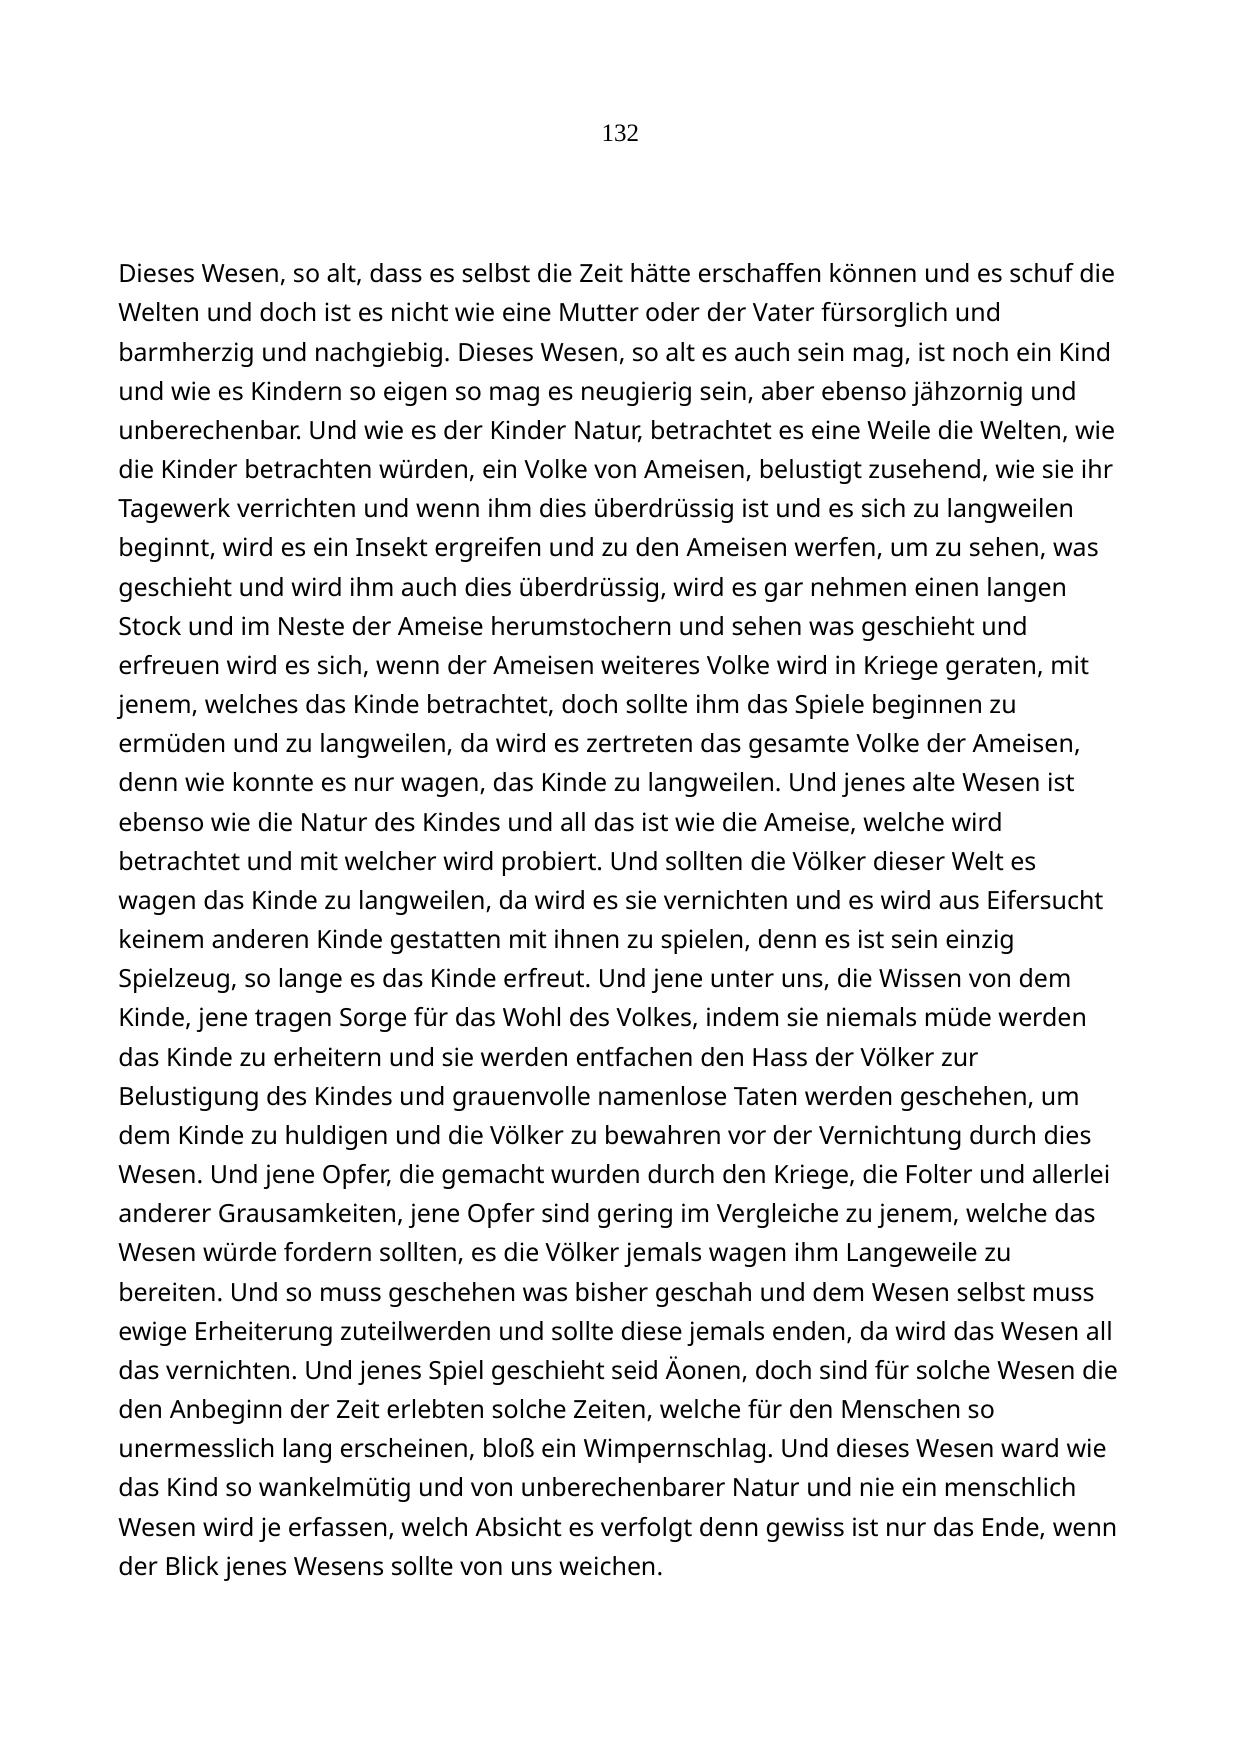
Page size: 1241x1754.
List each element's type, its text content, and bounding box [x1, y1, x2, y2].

text Dieses Wesen, so alt, dass es selbst die Zeit hätte erschaffen können und es schuf die Welten und doch ist es nicht wie eine Mutter oder der Vater fürsorglich und barmherzig und nachgiebig. Dieses Wesen, so alt es auch sein mag, ist noch ein Kind und wie es Kindern so eigen so mag es neugierig sein, aber ebenso jähzornig und unberechenbar. Und wie es der Kinder Natur, betrachtet es eine Weile die Welten, wie die Kinder betrachten würden, ein Volke von Ameisen, belustigt zusehend, wie sie ihr Tagewerk verrichten und wenn ihm dies überdrüssig ist und es sich zu langweilen beginnt, wird es ein Insekt ergreifen und zu den Ameisen werfen, um zu sehen, was geschieht und wird ihm auch dies überdrüssig, wird es gar nehmen einen langen Stock und im Neste der Ameise herumstochern und sehen was geschieht und erfreuen wird es sich, wenn der Ameisen weiteres Volke wird in Kriege geraten, mit jenem, welches das Kinde betrachtet, doch sollte ihm das Spiele beginnen zu ermüden und zu langweilen, da wird es zertreten das gesamte Volke der Ameisen, denn wie konnte es nur wagen, das Kinde zu langweilen. Und jenes alte Wesen ist ebenso wie die Natur des Kindes und all das ist wie die Ameise, welche wird betrachtet und mit welcher wird probiert. Und sollten die Völker dieser Welt es wagen das Kinde zu langweilen, da wird es sie vernichten und es wird aus Eifersucht keinem anderen Kinde gestatten mit ihnen zu spielen, denn es ist sein einzig Spielzeug, so lange es das Kinde erfreut. Und jene unter uns, die Wissen von dem Kinde, jene tragen Sorge für das Wohl des Volkes, indem sie niemals müde werden das Kinde zu erheitern und sie werden entfachen den Hass der Völker zur Belustigung des Kindes und grauenvolle namenlose Taten werden geschehen, um dem Kinde zu huldigen und die Völker zu bewahren vor der Vernichtung durch dies Wesen. Und jene Opfer, die gemacht wurden durch den Kriege, die Folter und allerlei anderer Grausamkeiten, jene Opfer sind gering im Vergleiche zu jenem, welche das Wesen würde fordern sollten, es die Völker jemals wagen ihm Langeweile zu bereiten. Und so muss geschehen was bisher geschah und dem Wesen selbst muss ewige Erheiterung zuteilwerden und sollte diese jemals enden, da wird das Wesen all das vernichten. Und jenes Spiel geschieht seid Äonen, doch sind für solche Wesen die den Anbeginn der Zeit erlebten solche Zeiten, welche für den Menschen so unermesslich lang erscheinen, bloß ein Wimpernschlag. Und dieses Wesen ward wie das Kind so wankelmütig und von unberechenbarer Natur und nie ein menschlich Wesen wird je erfassen, welch Absicht es verfolgt denn gewiss ist nur das Ende, wenn der Blick jenes Wesens sollte von uns weichen. [118, 256, 1122, 1582]
